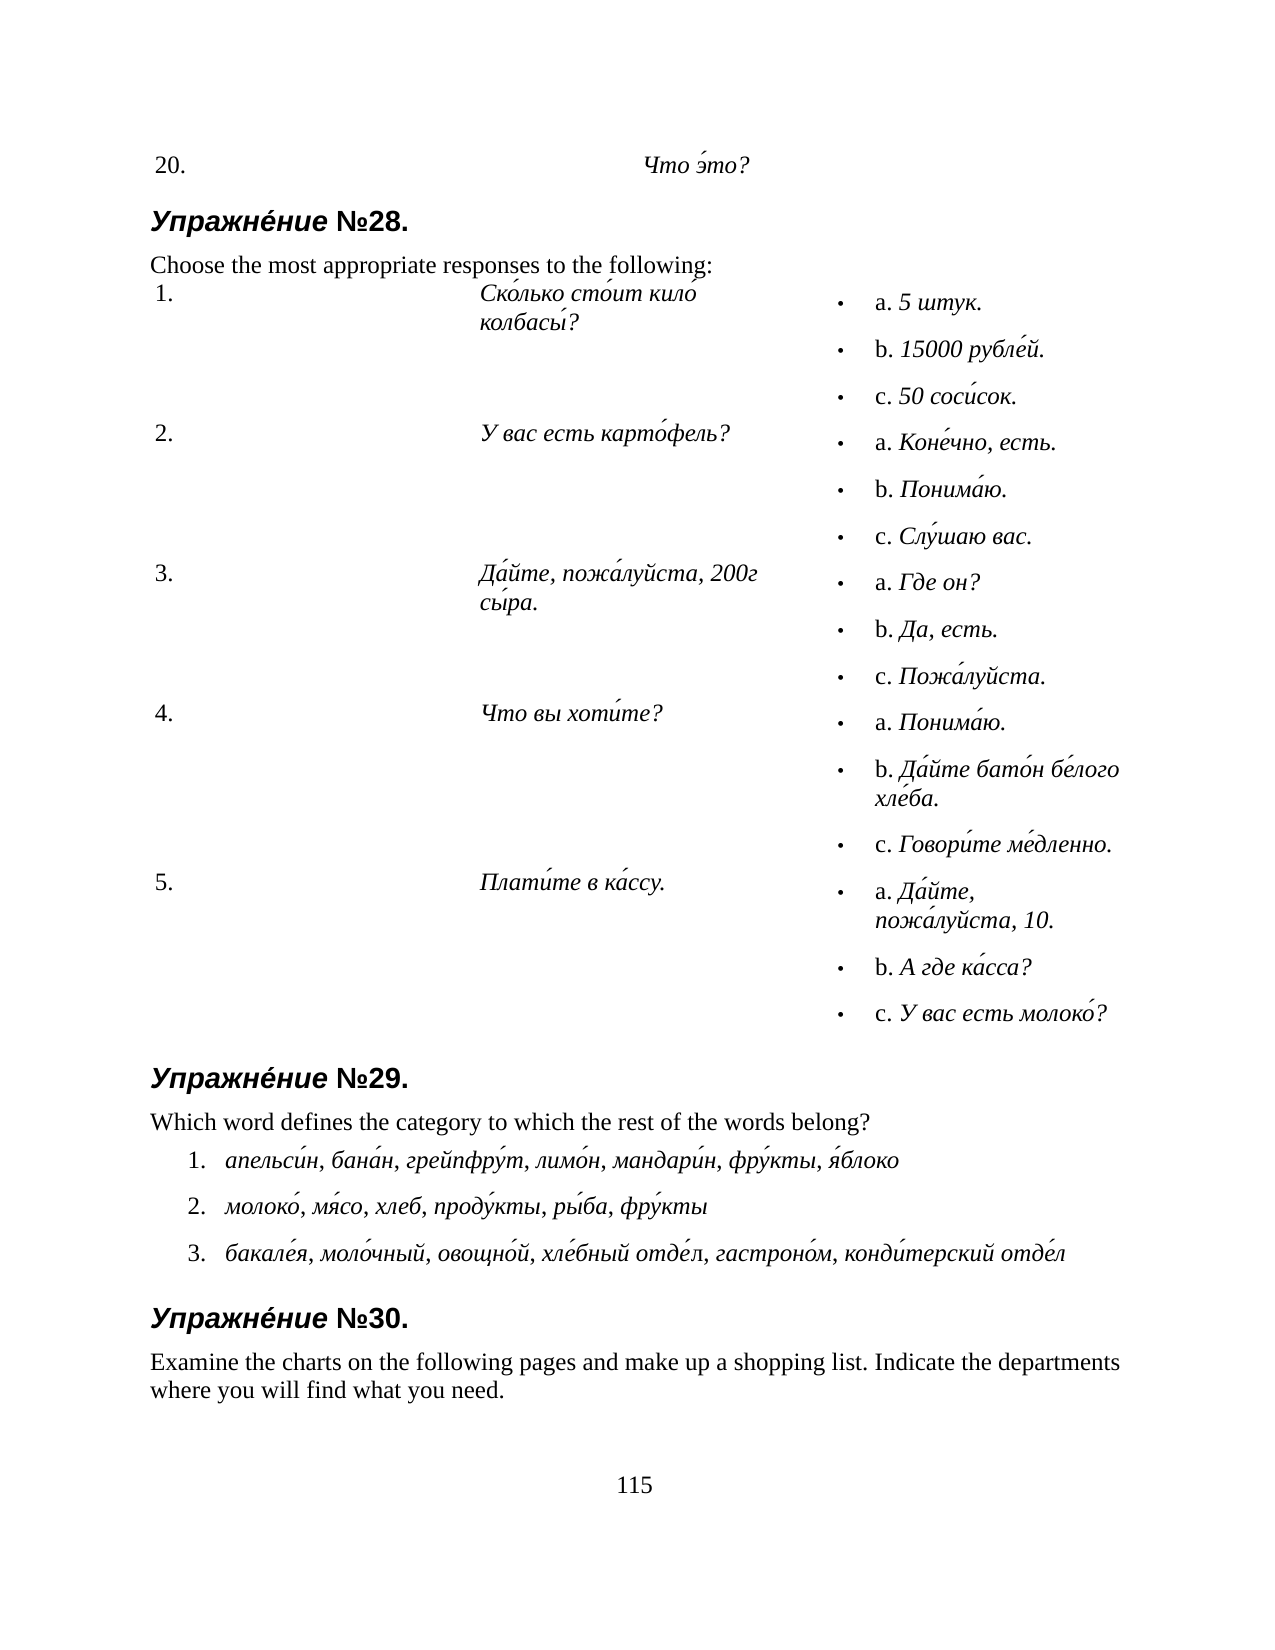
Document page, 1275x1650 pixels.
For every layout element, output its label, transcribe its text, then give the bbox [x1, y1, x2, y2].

table_cell a. Да́йте, пожа́луйста, 10. b. А где ка́сса? c. У вас есть молоко́? [800, 867, 1125, 1036]
text Choose the most appropriate responses to the following: [150, 250, 1125, 278]
table_cell 5. [150, 867, 475, 1036]
text Which word defines the category to which the rest of the words belong? [150, 1107, 1125, 1136]
list молоко́, мя́со, хлеб, проду́кты, ры́ба, фру́кты [187, 1191, 1125, 1220]
table_cell Да́йте, пожа́луйста, 200г сы́ра. [475, 559, 800, 698]
text Examine the charts on the following pages and make up a shopping list. Indicate the departments where you will find what you need. [150, 1347, 1125, 1404]
subtitle Упражне́ние №28. [150, 204, 1125, 237]
table_cell 3. [150, 559, 475, 698]
table_cell 2. [150, 419, 475, 558]
table_cell a. Где он? b. Да, есть. c. Пожа́луйста. [800, 559, 1125, 698]
table_cell a. Коне́чно, есть. b. Понима́ю. c. Слу́шаю вас. [800, 419, 1125, 558]
table_header 1. [150, 279, 475, 418]
table_cell Что э́то? [638, 150, 1125, 179]
table_header a. 5 штук. b. 15000 рубле́й. c. 50 соси́сок. [800, 279, 1125, 418]
table_header Ско́лько сто́ит кило́ колбасы́? [475, 279, 800, 418]
table_cell Плати́те в ка́ссу. [475, 867, 800, 1036]
list бакале́я, моло́чный, овощно́й, хле́бный отде́л, гастроно́м, конди́терский отде́л [187, 1238, 1125, 1267]
table_cell Что вы хоти́те? [475, 699, 800, 867]
table_cell 4. [150, 699, 475, 867]
subtitle Упражне́ние №29. [150, 1061, 1125, 1094]
table_cell a. Понима́ю. b. Да́йте бато́н бе́лого хле́ба. c. Говори́те ме́дленно. [800, 699, 1125, 867]
table_cell У вас есть карто́фель? [475, 419, 800, 558]
table_cell 20. [150, 150, 637, 179]
list апельси́н, бана́н, грейпфру́т, лимо́н, мандари́н, фру́кты, я́блоко [187, 1145, 1125, 1173]
subtitle Упражне́ние №30. [150, 1301, 1125, 1334]
